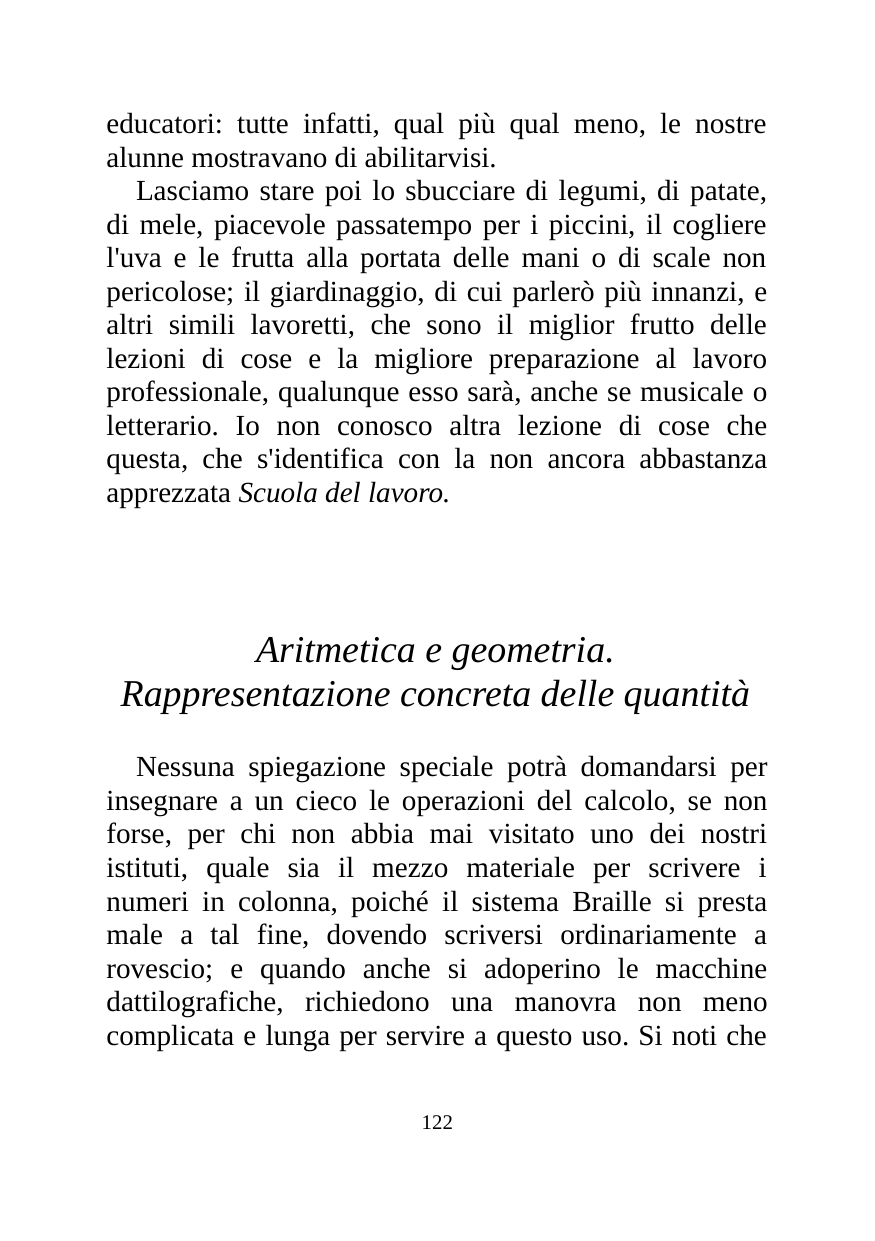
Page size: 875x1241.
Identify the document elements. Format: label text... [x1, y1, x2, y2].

text educatori: tutte infatti, qual più qual meno, le nostre alunne mostravano di abilitarvisi. [106, 106, 768, 173]
subtitle Aritmetica e geometria. Rappresentazione concreta delle quantità [106, 627, 768, 714]
text Nessuna spiegazione speciale potrà domandarsi per insegnare a un cieco le operazioni del calcolo, se non forse, per chi non abbia mai visitato uno dei nostri istituti, quale sia il mezzo materiale per scrivere i numeri in colonna, poiché il sistema Braille si presta male a tal fine, dovendo scriversi ordinariamente a rovescio; e quando anche si adoperino le macchine dattilografiche, richiedono una manovra non meno complicata e lunga per servire a questo uso. Si noti che [106, 749, 768, 1051]
text Lasciamo stare poi lo sbucciare di legumi, di patate, di mele, piacevole passatempo per i piccini, il cogliere l'uva e le frutta alla portata delle mani o di scale non pericolose; il giardinaggio, di cui parlerò più innanzi, e altri simili lavoretti, che sono il miglior frutto delle lezioni di cose e la migliore preparazione al lavoro professionale, qualunque esso sarà, anche se musicale o letterario. Io non conosco altra lezione di cose che questa, che s'identifica con la non ancora abbastanza apprezzata Scuola del lavoro. [106, 173, 768, 509]
